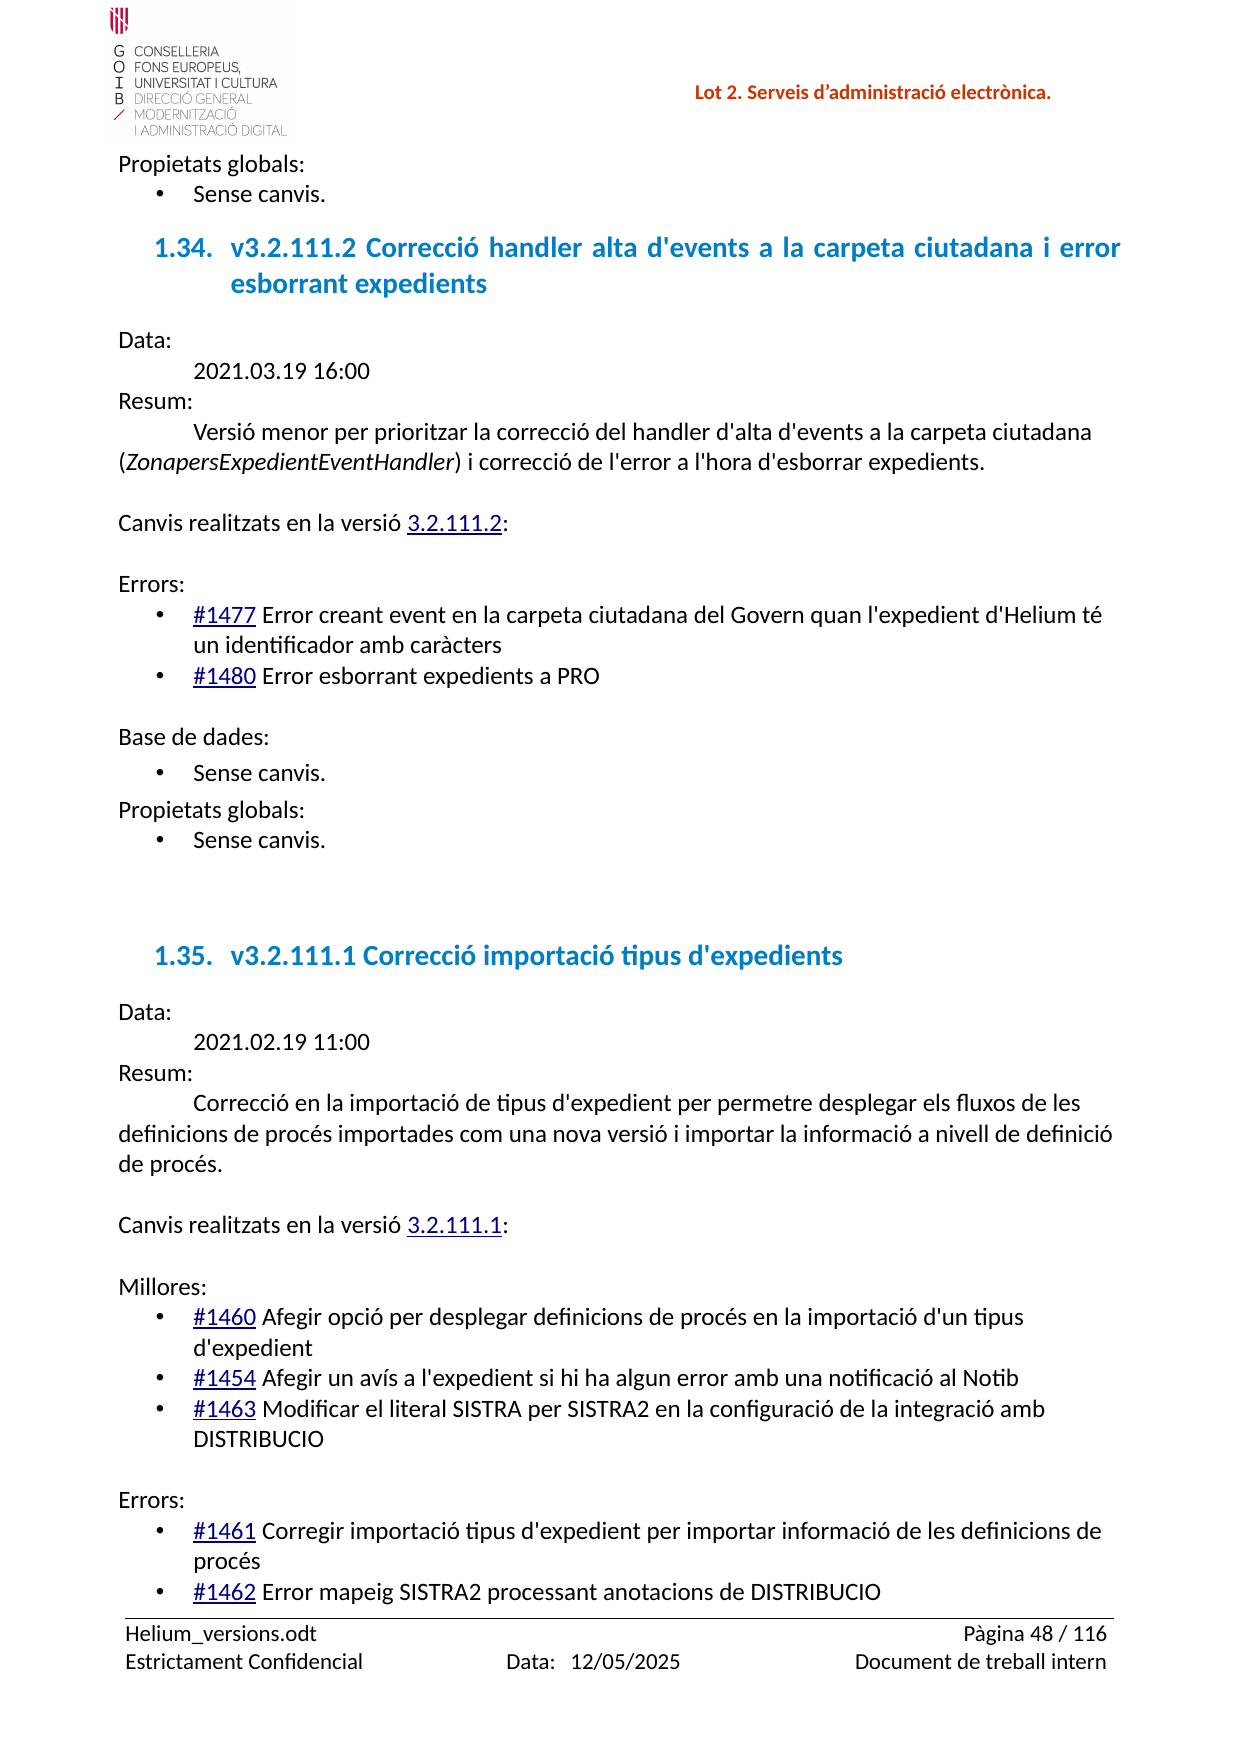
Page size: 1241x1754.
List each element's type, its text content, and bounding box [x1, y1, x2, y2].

text Base de dades: [118, 721, 1122, 752]
text 2021.03.19 16:00 [118, 355, 1122, 385]
text Resum: [118, 385, 1122, 416]
text 2021.02.19 11:00 [118, 1026, 1122, 1057]
text Data: [118, 324, 1122, 355]
list #1461 Corregir importació tipus d'expedient per importar informació de les definicions de procés [156, 1515, 1122, 1576]
text Canvis realitzats en la versió 3.2.111.2: [118, 507, 1122, 538]
list Sense canvis. [156, 178, 1122, 209]
list Sense canvis. [156, 757, 1122, 788]
list #1480 Error esborrant expedients a PRO [156, 660, 1122, 691]
text Correcció en la importació de tipus d'expedient per permetre desplegar els fluxos de les definicions de procés importades com una nova versió i importar la informació a nivell de definició de procés. [118, 1087, 1122, 1179]
text Data: [118, 996, 1122, 1026]
text Versió menor per prioritzar la correcció del handler d'alta d'events a la carpeta ciutadana (ZonapersExpedientEventHandler) i correcció de l'error a l'hora d'esborrar expedients. [118, 416, 1122, 477]
list #1454 Afegir un avís a l'expedient si hi ha algun error amb una notificació al Notib [156, 1362, 1122, 1393]
list Sense canvis. [156, 824, 1122, 855]
list #1462 Error mapeig SISTRA2 processant anotacions de DISTRIBUCIO [156, 1576, 1122, 1606]
text Canvis realitzats en la versió 3.2.111.1: [118, 1209, 1122, 1240]
text Millores: [118, 1271, 1122, 1301]
text Resum: [118, 1057, 1122, 1087]
subtitle v3.2.111.1 Correcció importació tipus d'expedients [153, 937, 1122, 972]
subtitle v3.2.111.2 Correcció handler alta d'events a la carpeta ciutadana i error esborrant expedients [153, 229, 1122, 301]
picture [100, 0, 297, 144]
text Errors: [118, 1484, 1122, 1515]
list #1477 Error creant event en la carpeta ciutadana del Govern quan l'expedient d'Helium té un identificador amb caràcters [156, 599, 1122, 660]
list #1463 Modificar el literal SISTRA per SISTRA2 en la configuració de la integració amb DISTRIBUCIO [156, 1393, 1122, 1454]
text Errors: [118, 568, 1122, 599]
text Propietats globals: [118, 148, 1122, 178]
list #1460 Afegir opció per desplegar definicions de procés en la importació d'un tipus d'expedient [156, 1301, 1122, 1362]
text Propietats globals: [118, 794, 1122, 824]
